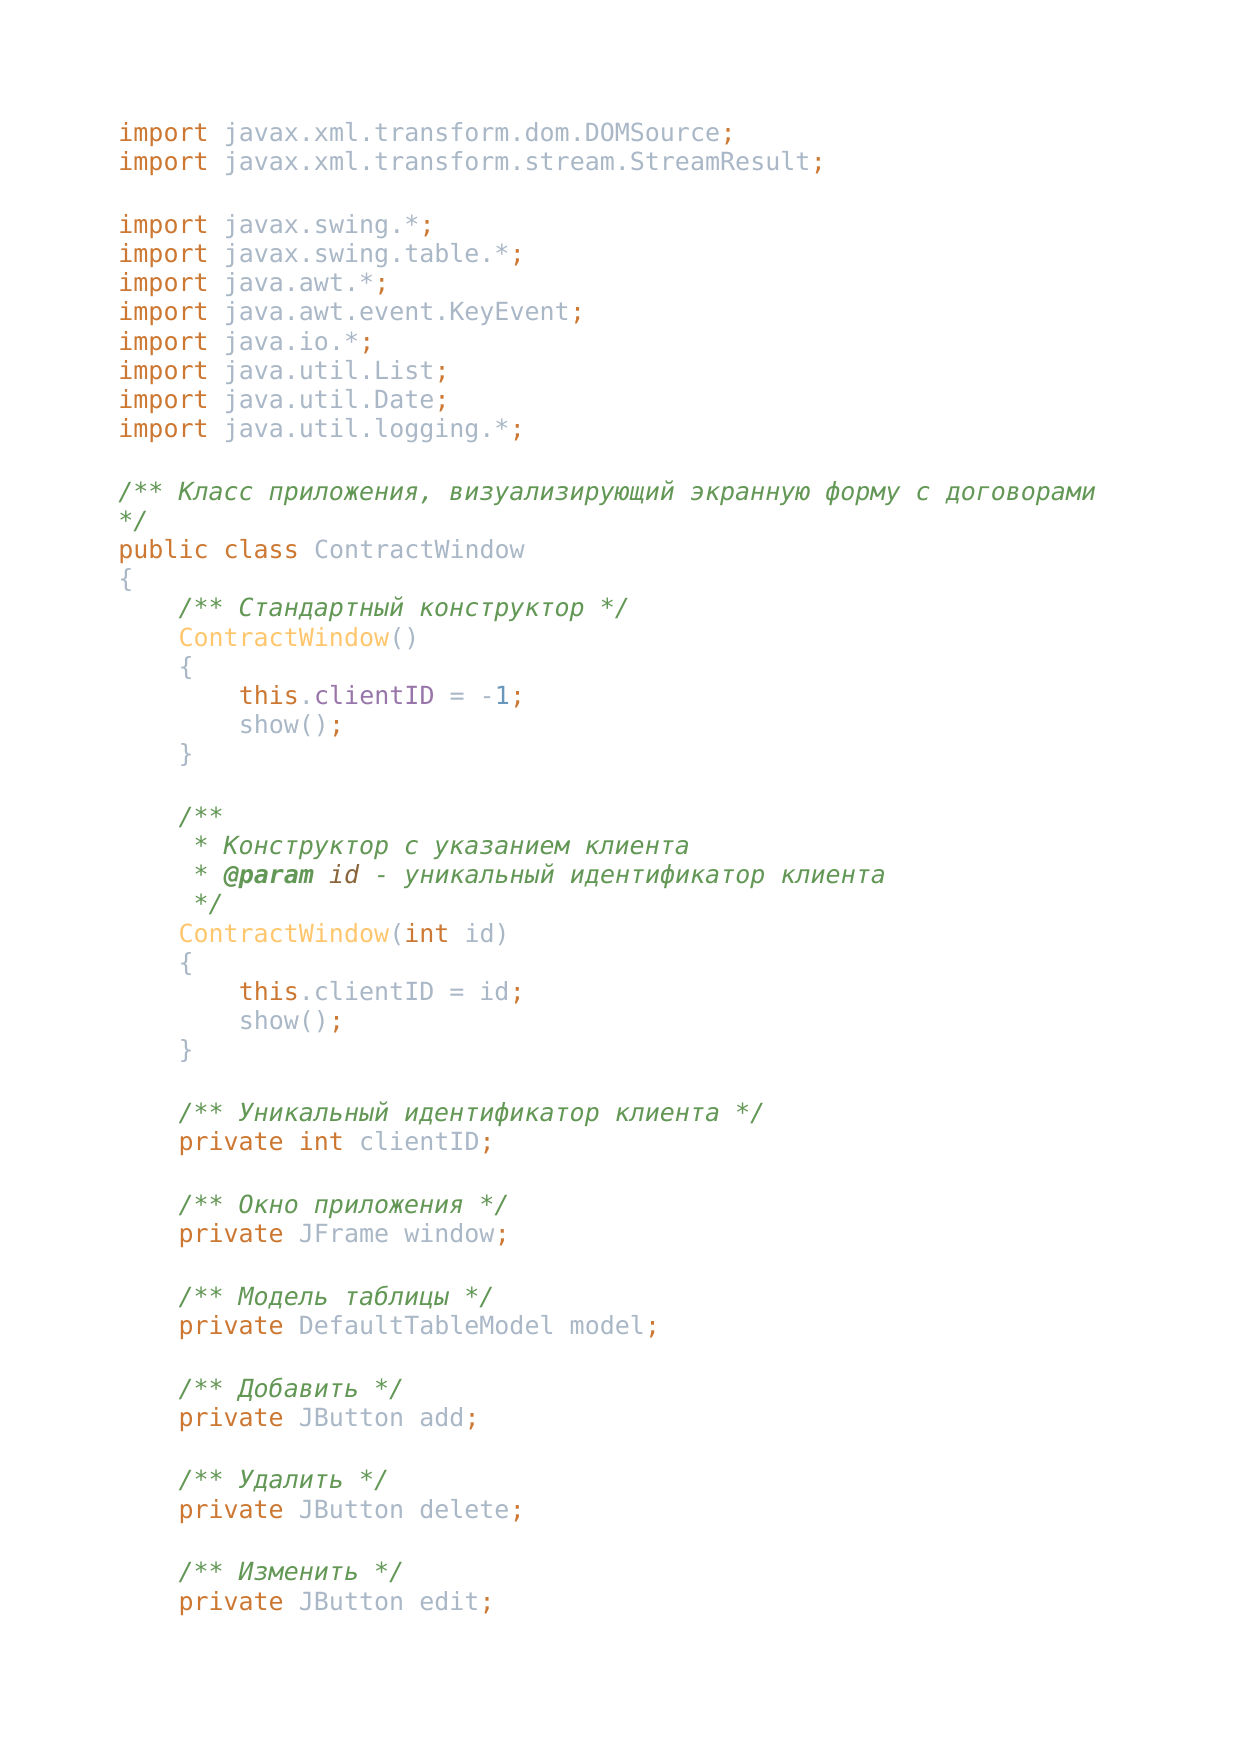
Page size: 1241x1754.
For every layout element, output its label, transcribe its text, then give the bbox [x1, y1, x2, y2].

text import javax.xml.transform.dom.DOMSource; import javax.xml.transform.stream.StreamResult; import javax.swing.*; import javax.swing.table.*; import java.awt.*; import java.awt.event.KeyEvent; import java.io.*; import java.util.List; import java.util.Date; import java.util.logging.*; /** Класс приложения, визуализирующий экранную форму с договорами */ public class ContractWindow { /** Стандартный конструктор */ ContractWindow() { this.clientID = -1; show(); } /** * Конструктор с указанием клиента * @param id - уникальный идентификатор клиента */ ContractWindow(int id) { this.clientID = id; show(); } /** Уникальный идентификатор клиента */ private int clientID; /** Окно приложения */ private JFrame window; /** Модель таблицы */ private DefaultTableModel model; /** Добавить */ private JButton add; /** Удалить */ private JButton delete; /** Изменить */ private JButton edit; [118, 118, 1122, 1616]
